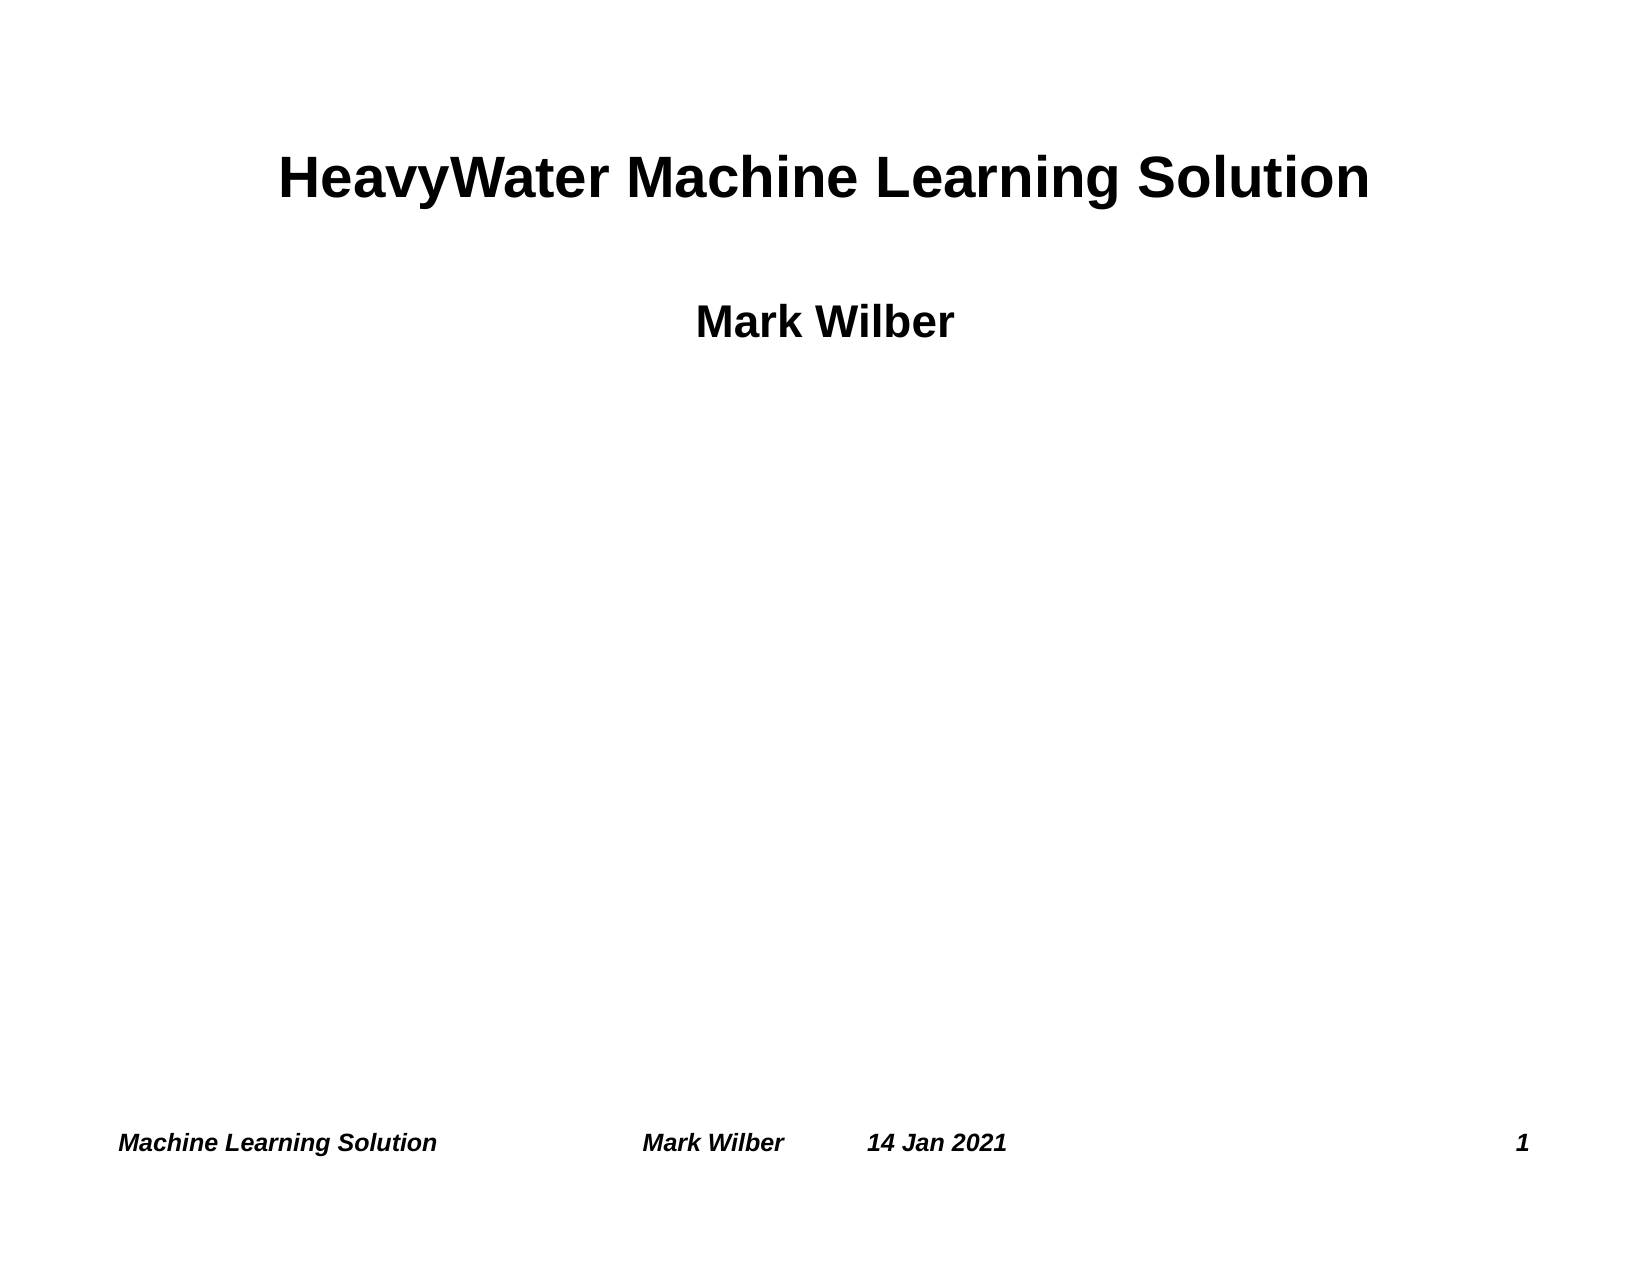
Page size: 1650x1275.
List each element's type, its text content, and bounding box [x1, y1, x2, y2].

title HeavyWater Machine Learning Solution [118, 143, 1532, 210]
subtitle Mark Wilber [118, 295, 1532, 348]
